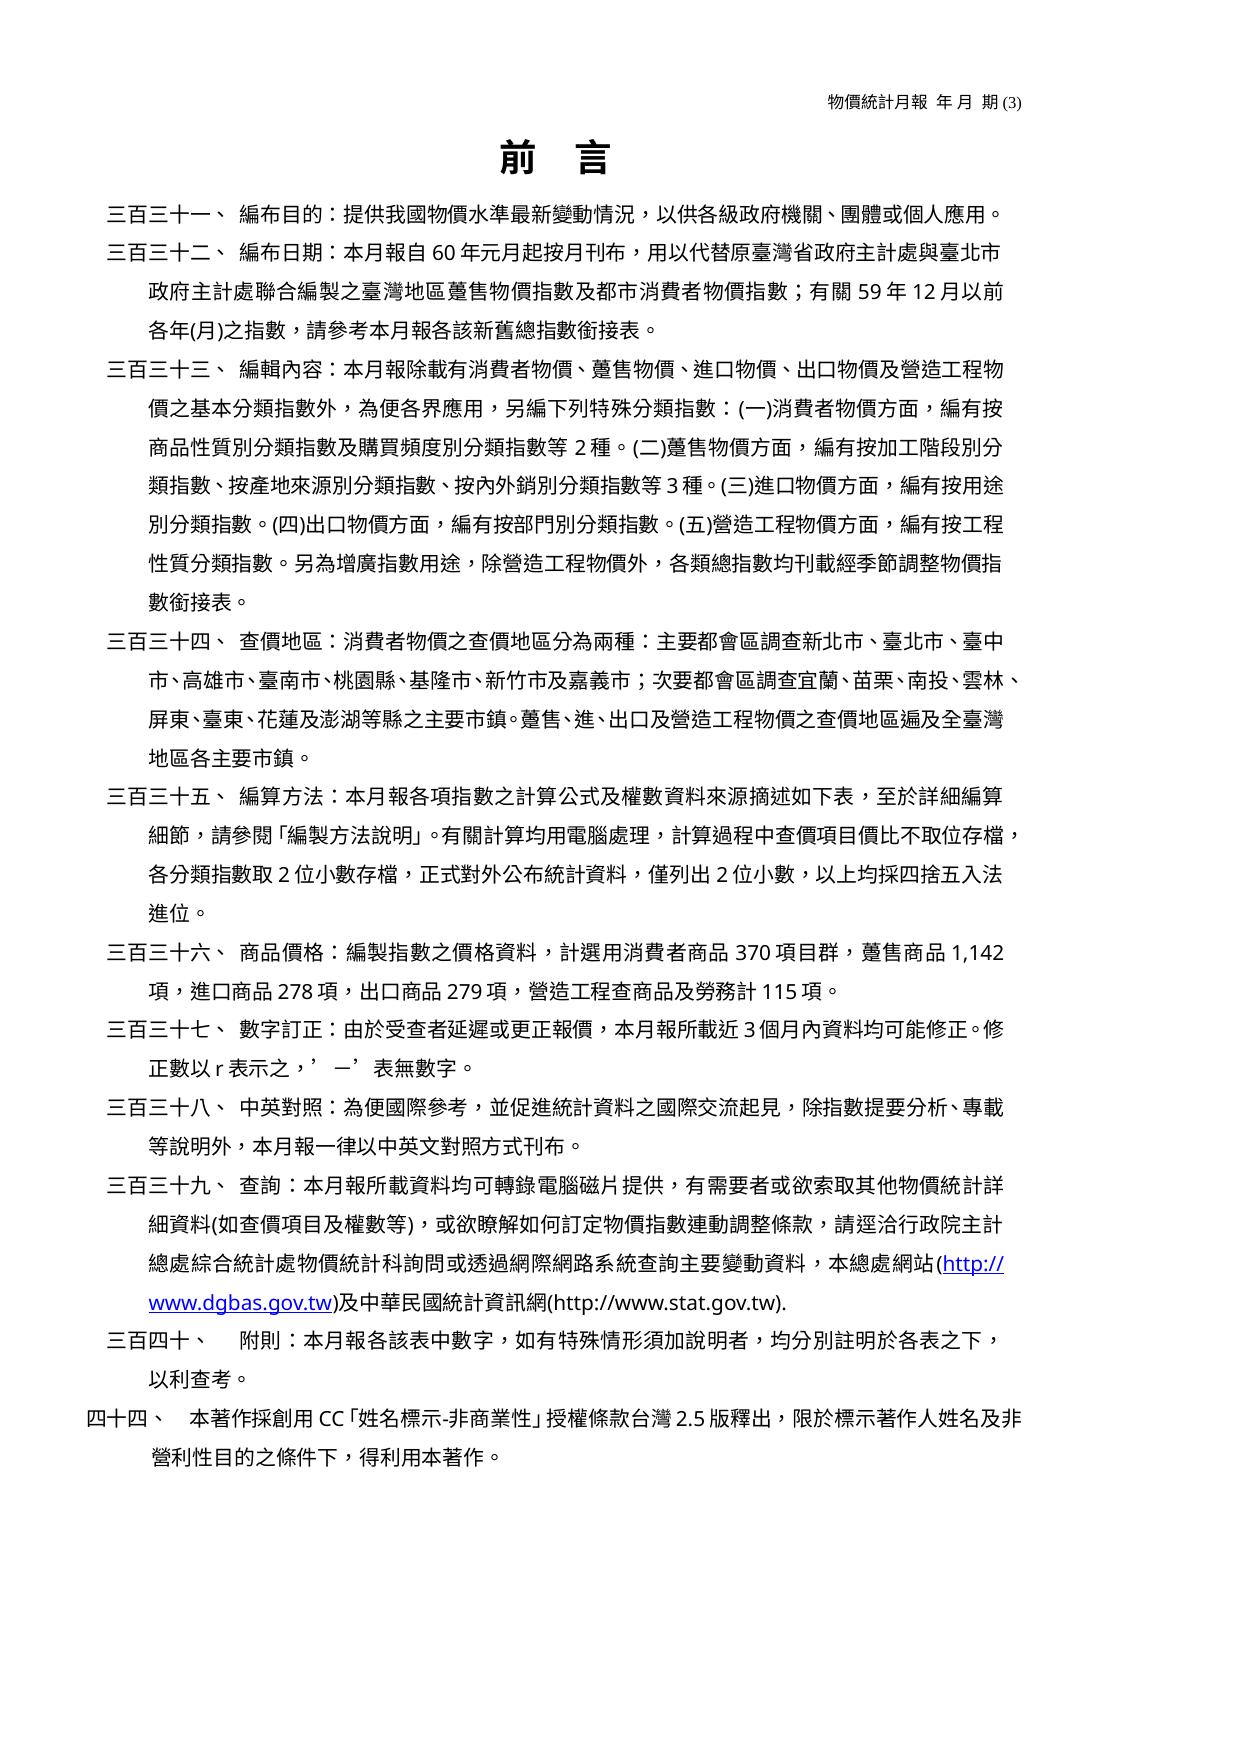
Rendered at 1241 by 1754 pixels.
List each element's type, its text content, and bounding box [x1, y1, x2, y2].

list 中英對照：為便國際參考，並促進統計資料之國際交流起見，除指數提要分析、專載等說明外，本月報一律以中英文對照方式刊布。 [106, 1087, 1004, 1165]
list 編算方法：本月報各項指數之計算公式及權數資料來源摘述如下表，至於詳細編算細節，請參閱「編製方法說明」。有關計算均用電腦處理，計算過程中查價項目價比不取位存檔，各分類指數取2位小數存檔，正式對外公布統計資料，僅列出2位小數，以上均採四捨五入法進位。 [106, 776, 1004, 932]
list 查詢：本月報所載資料均可轉錄電腦磁片提供，有需要者或欲索取其他物價統計詳細資料(如查價項目及權數等)，或欲瞭解如何訂定物價指數連動調整條款，請逕洽行政院主計總處綜合統計處物價統計科詢問或透過網際網路系統查詢主要變動資料，本總處網站(http://www.dgbas.gov.tw)及中華民國統計資訊網(http://www.stat.gov.tw). [106, 1165, 1004, 1320]
list 編輯內容：本月報除載有消費者物價、躉售物價、進口物價、出口物價及營造工程物價之基本分類指數外，為便各界應用，另編下列特殊分類指數：(一)消費者物價方面，編有按商品性質別分類指數及購買頻度別分類指數等2種。(二)躉售物價方面，編有按加工階段別分類指數、按產地來源別分類指數、按內外銷別分類指數等3種。(三)進口物價方面，編有按用途別分類指數。(四)出口物價方面，編有按部門別分類指數。(五)營造工程物價方面，編有按工程性質分類指數。另為增廣指數用途，除營造工程物價外，各類總指數均刊載經季節調整物價指數銜接表。 [106, 349, 1004, 621]
list 編布目的：提供我國物價水準最新變動情況，以供各級政府機關、團體或個人應用。 [106, 193, 1004, 232]
list 本著作採創用CC「姓名標示-非商業性」授權條款台灣2.5版釋出，限於標示著作人姓名及非營利性目的之條件下，得利用本著作。 [86, 1398, 1022, 1476]
list 附則：本月報各該表中數字，如有特殊情形須加說明者，均分別註明於各表之下，以利查考。 [106, 1320, 1004, 1398]
list 編布日期：本月報自60年元月起按月刊布，用以代替原臺灣省政府主計處與臺北市政府主計處聯合編製之臺灣地區躉售物價指數及都市消費者物價指數；有關59年12月以前各年(月)之指數，請參考本月報各該新舊總指數銜接表。 [106, 232, 1004, 349]
subtitle 前 言 [89, 116, 1022, 193]
list 商品價格：編製指數之價格資料，計選用消費者商品370項目群，躉售商品1,142項，進口商品278項，出口商品279項，營造工程查商品及勞務計115項。 [106, 932, 1004, 1009]
list 查價地區：消費者物價之查價地區分為兩種：主要都會區調查新北市、臺北市、臺中市、高雄市、臺南市、桃園縣、基隆市、新竹市及嘉義市；次要都會區調查宜蘭、苗栗、南投、雲林、屏東、臺東、花蓮及澎湖等縣之主要市鎮。躉售、進、出口及營造工程物價之查價地區遍及全臺灣地區各主要市鎮。 [106, 621, 1004, 776]
list 數字訂正：由於受查者延遲或更正報價，本月報所載近3個月內資料均可能修正。修正數以r表示之，’－’表無數字。 [106, 1009, 1004, 1087]
